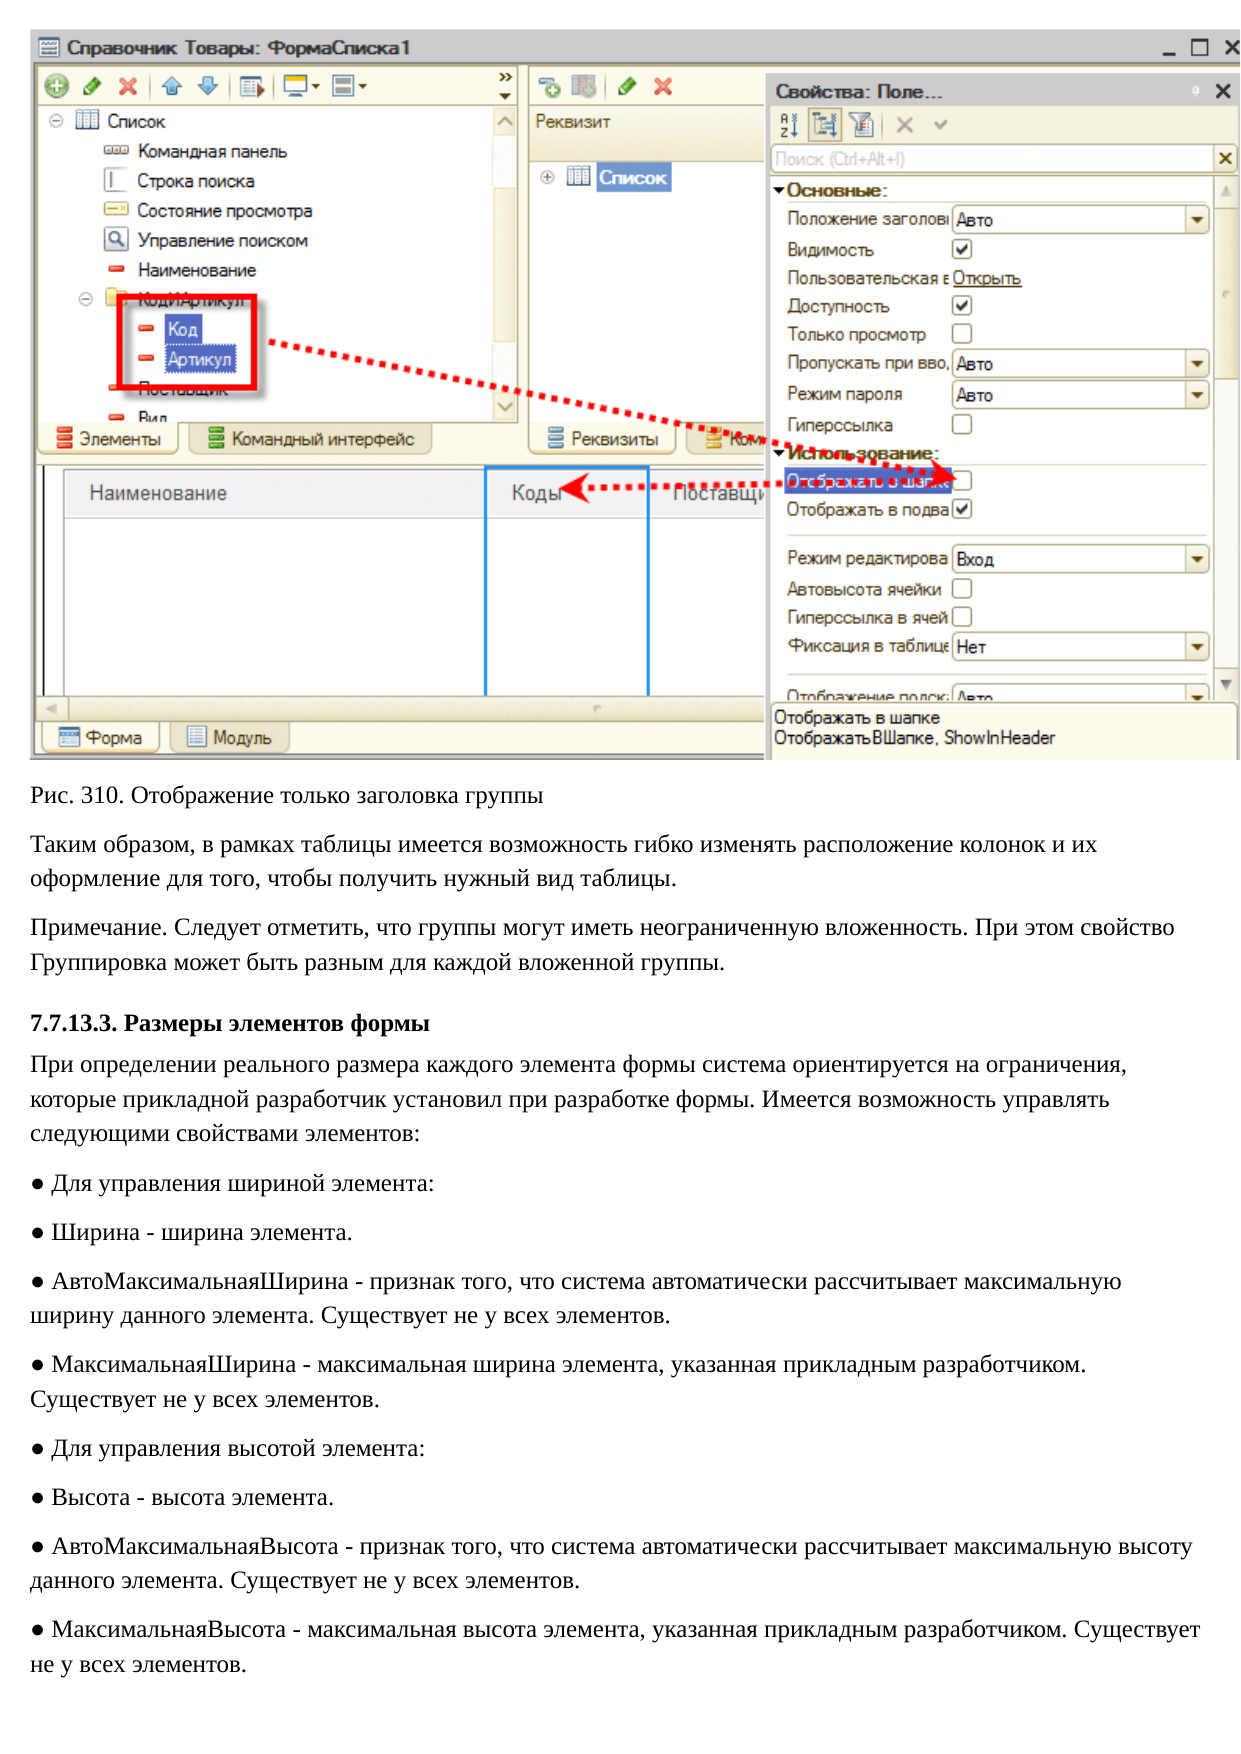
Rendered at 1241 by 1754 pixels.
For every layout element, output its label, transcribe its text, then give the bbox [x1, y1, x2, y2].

text ● Для управления шириной элемента: [30, 1168, 1211, 1196]
text ● МаксимальнаяШирина ‑ максимальная ширина элемента, указанная прикладным разработчиком. Существует не у всех элементов. [30, 1349, 1211, 1412]
text Таким образом, в рамках таблицы имеется возможность гибко изменять расположение колонок и их оформление для того, чтобы получить нужный вид таблицы. [30, 829, 1211, 892]
text ● Для управления высотой элемента: [30, 1433, 1211, 1462]
text ● АвтоМаксимальнаяВысота ‑ признак того, что система автоматически рассчитывает максимальную высоту данного элемента. Существует не у всех элементов. [30, 1531, 1211, 1594]
text Рис. 310. Отображение только заголовка группы [30, 780, 1211, 808]
text ● АвтоМаксимальнаяШирина ‑ признак того, что система автоматически рассчитывает максимальную ширину данного элемента. Существует не у всех элементов. [30, 1266, 1211, 1329]
text ● Ширина ‑ ширина элемента. [30, 1217, 1211, 1245]
text При определении реального размера каждого элемента формы система ориентируется на ограничения, которые прикладной разработчик установил при разработке формы. Имеется возможность управлять следующими свойствами элементов: [30, 1049, 1211, 1147]
subtitle 7.7.13.3. Размеры элементов формы [30, 1008, 1211, 1037]
picture [29, 28, 1241, 760]
text Примечание. Следует отметить, что группы могут иметь неограниченную вложенность. При этом свойство Группировка может быть разным для каждой вложенной группы. [30, 912, 1211, 976]
text ● Высота ‑ высота элемента. [30, 1482, 1211, 1511]
text ● МаксимальнаяВысота ‑ максимальная высота элемента, указанная прикладным разработчиком. Существует не у всех элементов. [30, 1614, 1211, 1678]
